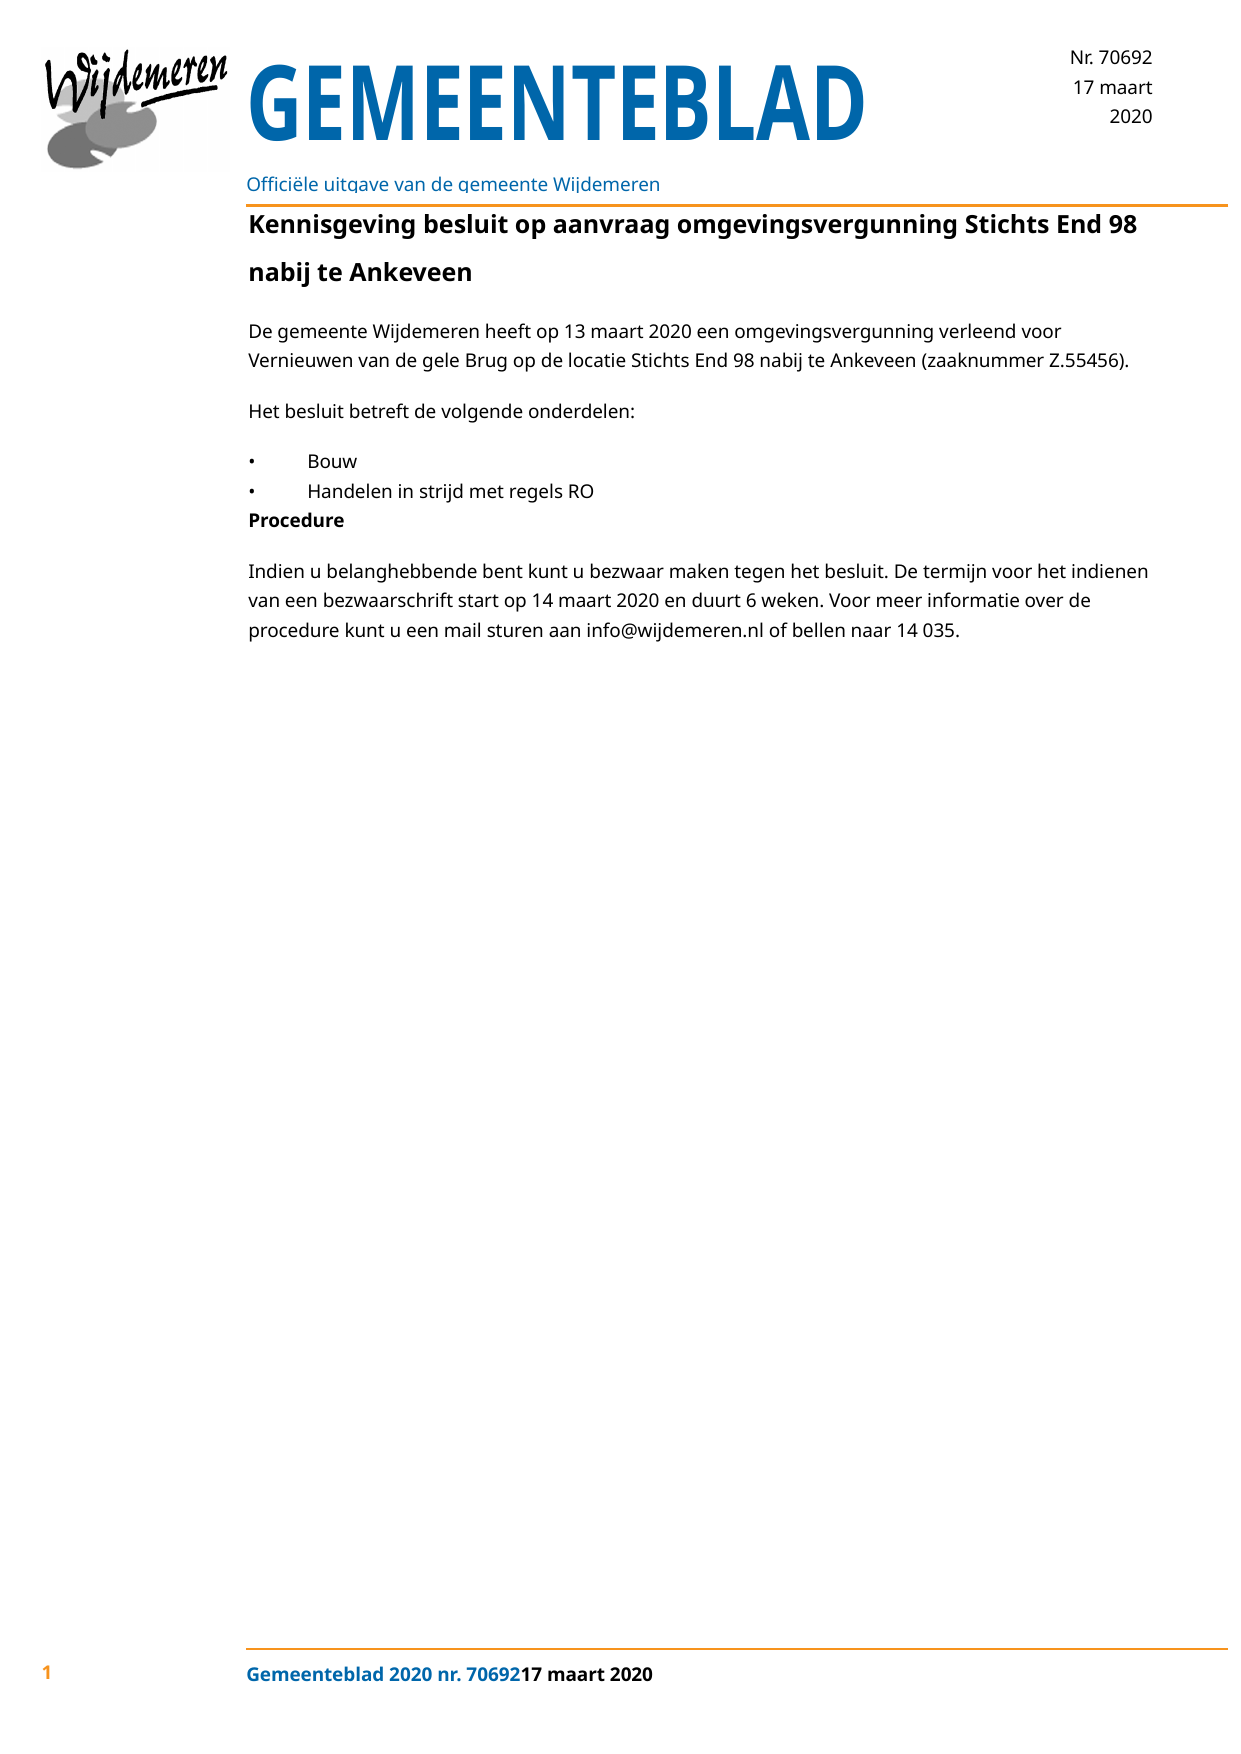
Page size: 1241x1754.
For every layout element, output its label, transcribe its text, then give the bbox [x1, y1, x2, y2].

text Procedure [248, 507, 1152, 533]
text De gemeente Wijdemeren heeft op 13 maart 2020 een omgevingsvergunning verleend voor Vernieuwen van de gele Brug op de locatie Stichts End 98 nabij te Ankeveen (zaaknummer Z.55456). [248, 318, 1152, 373]
text Kennisgeving besluit op aanvraag omgevingsvergunning Stichts End 98 nabij te Ankeveen [248, 207, 1152, 288]
picture [41, 47, 231, 172]
list Handelen in strijd met regels RO [248, 478, 1152, 504]
list Bouw [248, 448, 1152, 474]
text Indien u belanghebbende bent kunt u bezwaar maken tegen het besluit. De termijn voor het indienen van een bezwaarschrift start op 14 maart 2020 en duurt 6 weken. Voor meer informatie over de procedure kunt u een mail sturen aan info@wijdemeren.nl of bellen naar 14 035. [248, 558, 1152, 643]
text Het besluit betreft de volgende onderdelen: [248, 398, 1152, 424]
